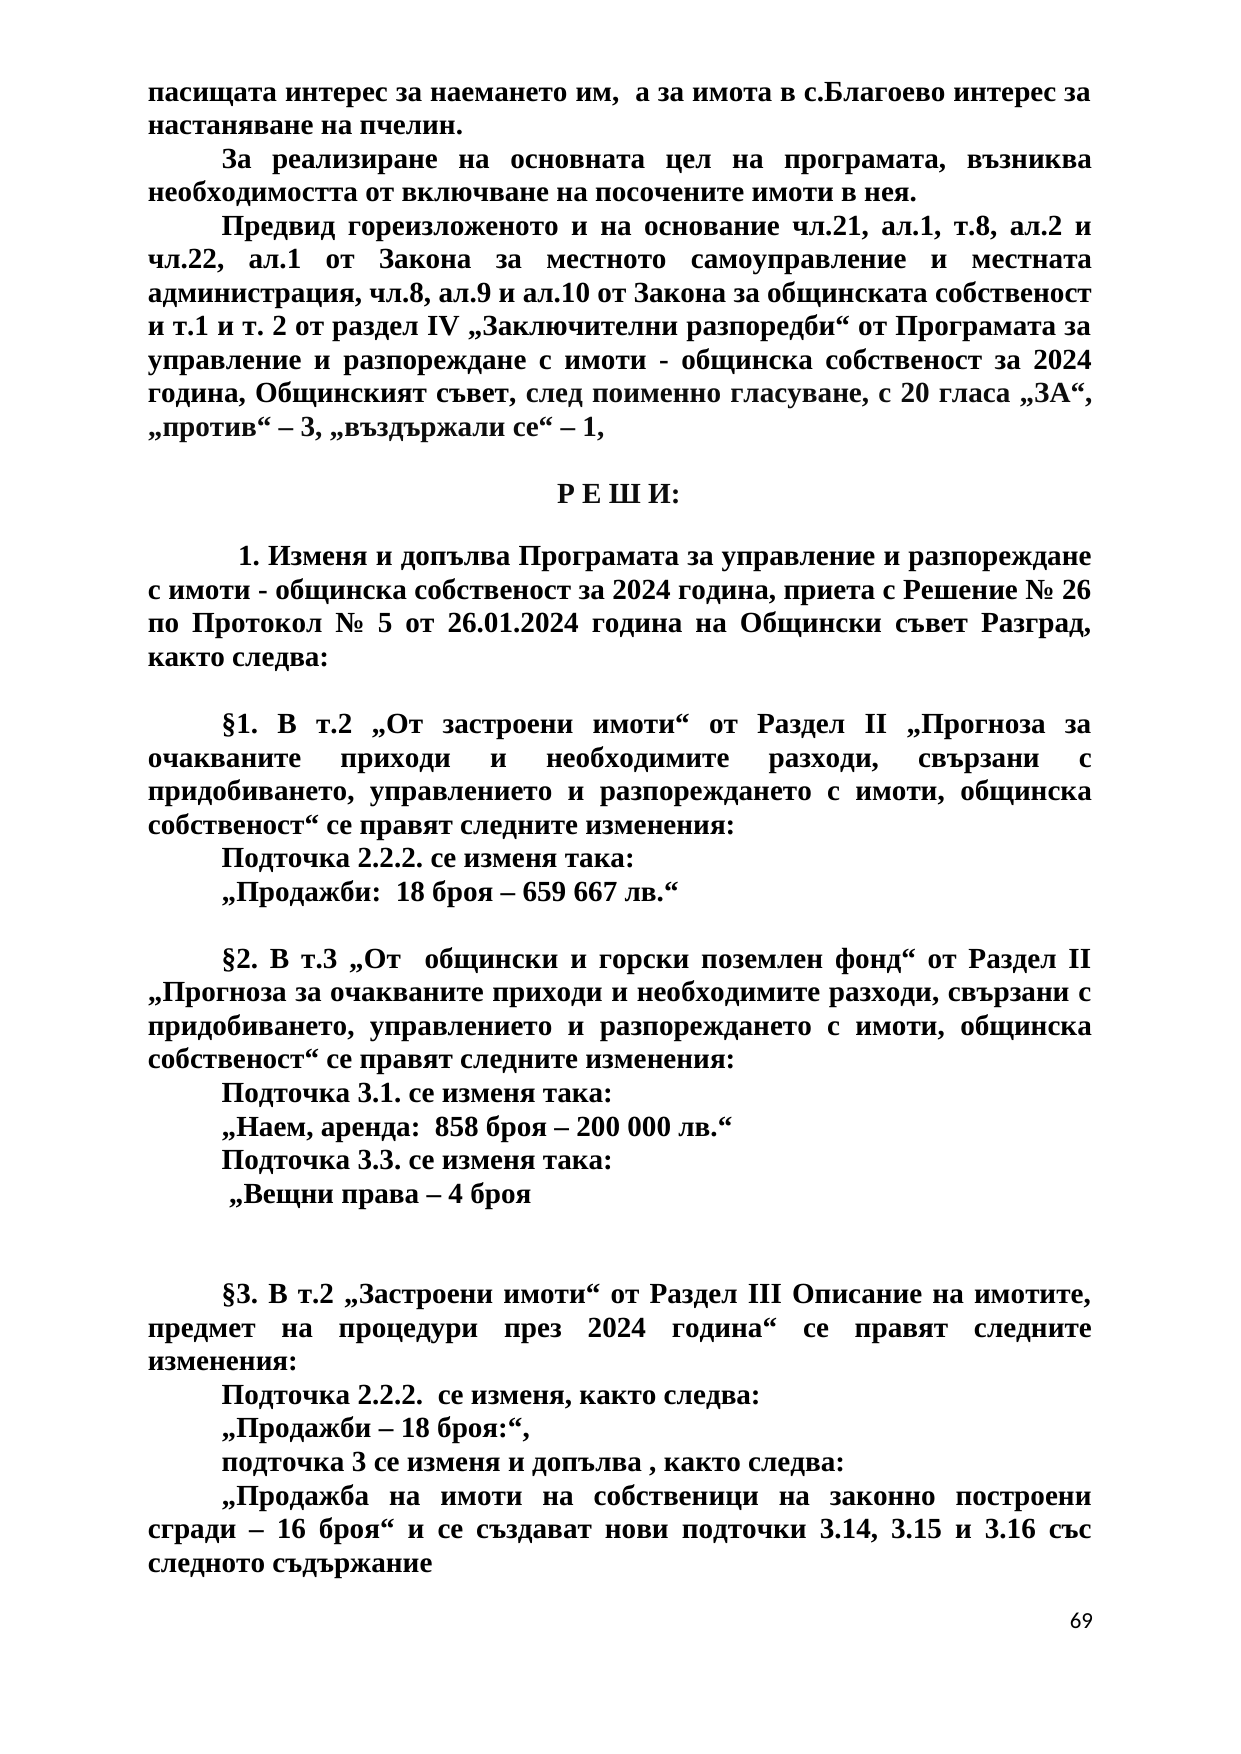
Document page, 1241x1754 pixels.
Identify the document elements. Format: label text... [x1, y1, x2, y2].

text Подточка 3.3. се изменя така: [148, 1142, 1093, 1176]
text Подточка 2.2.2. се изменя, както следва: [148, 1377, 1093, 1411]
text пасищата интерес за наемането им, а за имота в с.Благоево интерес за настаняване на пчелин. [148, 74, 1093, 141]
text §3. В т.2 „Застроени имоти“ от Раздел III Описание на имотите, предмет на процедури през 2024 година“ се правят следните изменения: [148, 1276, 1093, 1377]
text „Продажби – 18 броя:“, [148, 1411, 1093, 1444]
text „Продажба на имоти на собственици на законно построени сгради – 16 броя“ и се създават нови подточки 3.14, 3.15 и 3.16 със следното съдържание [148, 1478, 1093, 1578]
text Р Е Ш И: [148, 476, 1093, 510]
text §1. В т.2 „От застроени имоти“ от Раздел II „Прогноза за очакваните приходи и необходимите разходи, свързани с придобиването, управлението и разпореждането с имоти, общинска собственост“ се правят следните изменения: [148, 706, 1093, 840]
text „Наем, аренда: 858 броя – 200 000 лв.“ [148, 1109, 1093, 1142]
text Предвид гореизложеното и на основание чл.21, ал.1, т.8, ал.2 и чл.22, ал.1 от Закона за местното самоуправление и местната администрация, чл.8, ал.9 и ал.10 от Закона за общинската собственост и т.1 и т. 2 от раздел IV „Заключителни разпоредби“ от Програмата за управление и разпореждане с имоти - общинска собственост за 2024 година, Общинският съвет, след поименно гласуване, с 20 гласа „ЗА“, „против“ – 3, „въздържали се“ – 1, [148, 208, 1093, 443]
text „Продажби: 18 броя – 659 667 лв.“ [148, 874, 1093, 907]
text „Вещни права – 4 броя [148, 1176, 1093, 1209]
text За реализиране на основната цел на програмата, възниква необходимостта от включване на посочените имоти в нея. [148, 141, 1093, 208]
text Подточка 2.2.2. се изменя така: [148, 840, 1093, 874]
text 1. Изменя и допълва Програмата за управление и разпореждане с имоти - общинска собственост за 2024 година, приета с Решение № 26 по Протокол № 5 от 26.01.2024 година на Общински съвет Разград, както следва: [148, 538, 1093, 673]
text подточка 3 се изменя и допълва , както следва: [148, 1444, 1093, 1478]
text §2. В т.3 „От общински и горски поземлен фонд“ от Раздел II „Прогноза за очакваните приходи и необходимите разходи, свързани с придобиването, управлението и разпореждането с имоти, общинска собственост“ се правят следните изменения: [148, 941, 1093, 1075]
text Подточка 3.1. се изменя така: [148, 1075, 1093, 1109]
